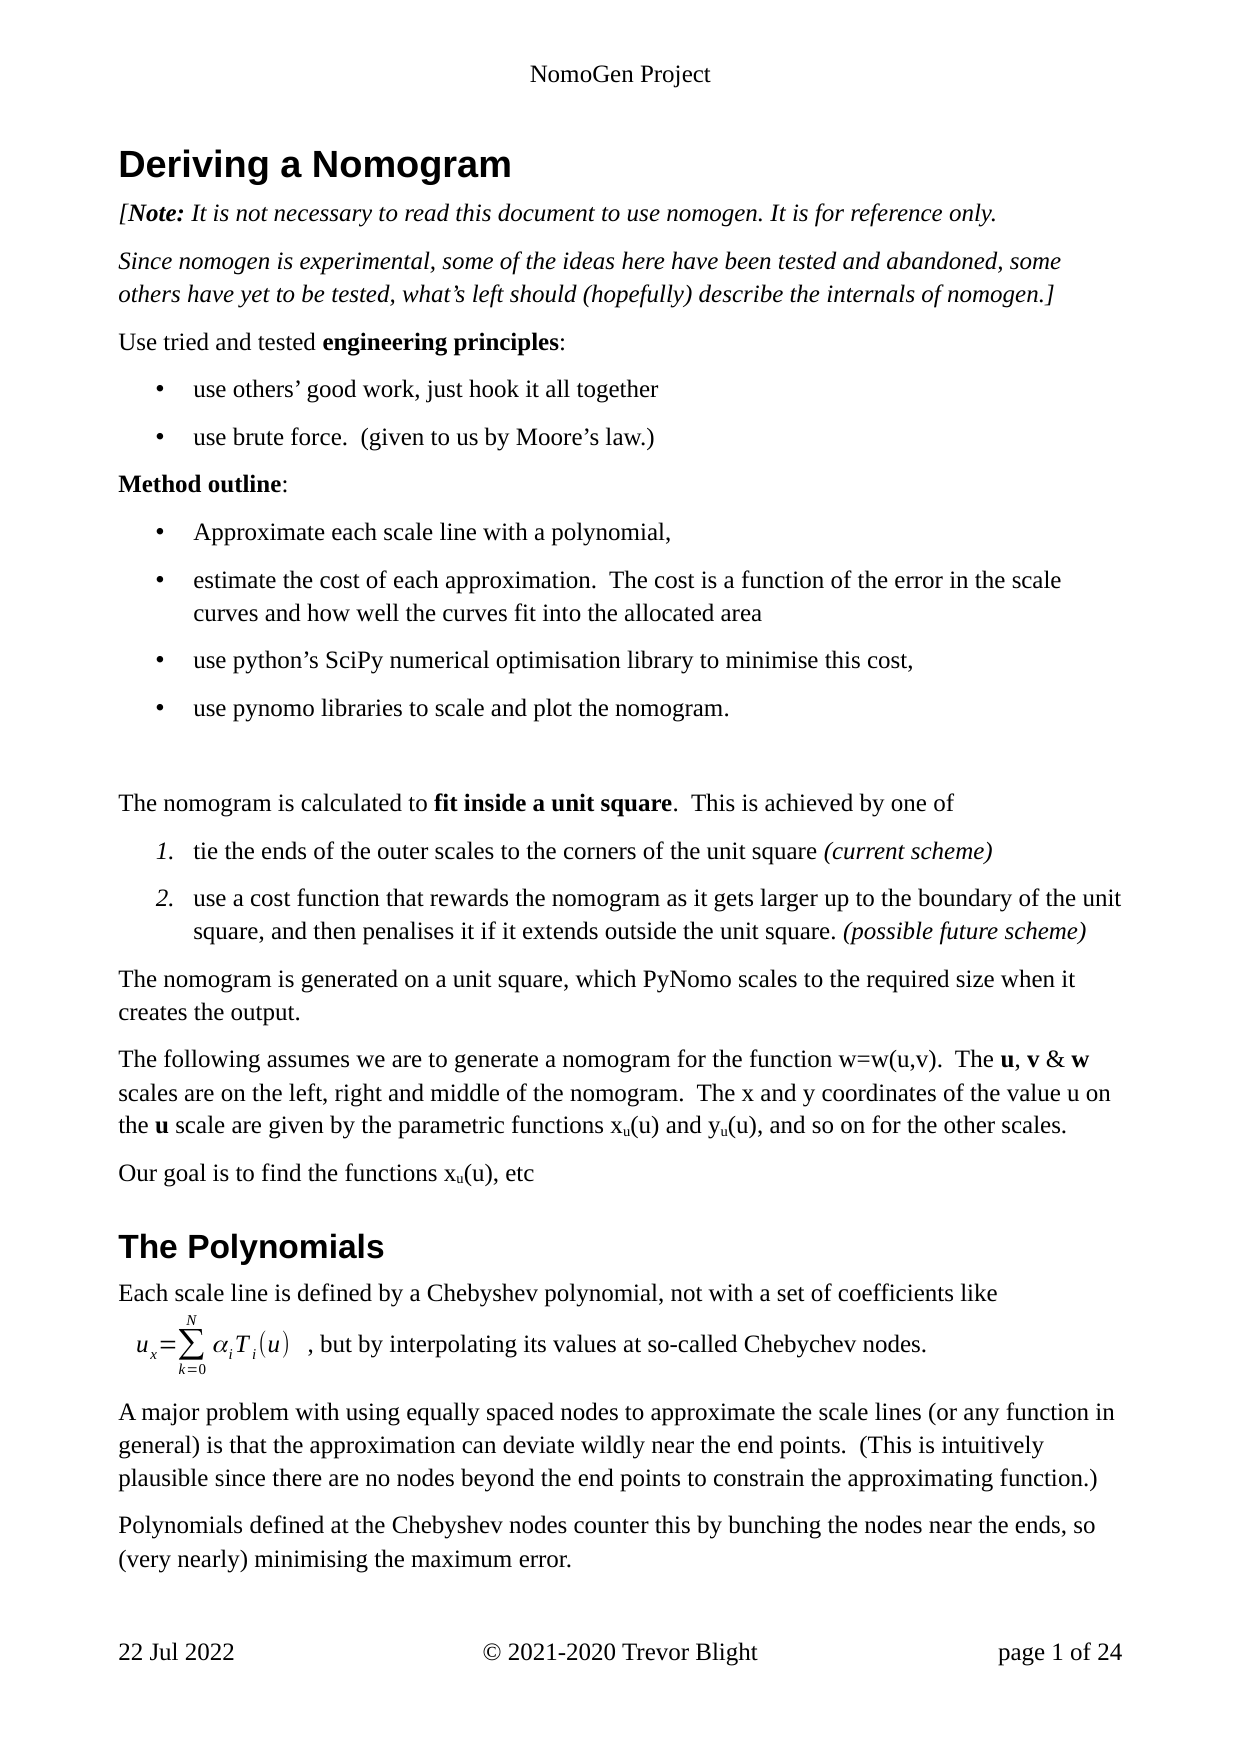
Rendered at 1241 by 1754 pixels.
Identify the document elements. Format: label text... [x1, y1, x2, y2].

list use python’s SciPy numerical optimisation library to minimise this cost, [156, 645, 1122, 674]
list Approximate each scale line with a polynomial, [156, 517, 1122, 546]
text Since nomogen is experimental, some of the ideas here have been tested and abandoned, some others have yet to be tested, what’s left should (hopefully) describe the internals of nomogen.] [118, 246, 1122, 308]
text Use tried and tested engineering principles: [118, 327, 1122, 355]
text Our goal is to find the functions xu(u), etc [118, 1158, 1122, 1187]
list use others’ good work, just hook it all together [156, 374, 1122, 403]
text Each scale line is defined by a Chebyshev polynomial, not with a set of coefficients like, but by interpolating its values at so-called Chebychev nodes. [118, 1278, 1122, 1378]
subtitle The Polynomials [118, 1227, 1122, 1265]
list tie the ends of the outer scales to the corners of the unit square (current scheme) [156, 836, 1122, 864]
list use a cost function that rewards the nomogram as it gets larger up to the boundary of the unit square, and then penalises it if it extends outside the unit square. (possible future scheme) [156, 883, 1122, 945]
list use brute force. (given to us by Moore’s law.) [156, 422, 1122, 451]
text Polynomials defined at the Chebyshev nodes counter this by bunching the nodes near the ends, so (very nearly) minimising the maximum error. [118, 1511, 1122, 1572]
text Method outline: [118, 469, 1122, 498]
text [Note: It is not necessary to read this document to use nomogen. It is for reference only. [118, 198, 1122, 227]
list use pynomo libraries to scale and plot the nomogram. [156, 693, 1122, 722]
text The nomogram is generated on a unit square, which PyNomo scales to the required size when it creates the output. [118, 964, 1122, 1026]
text A major problem with using equally spaced nodes to approximate the scale lines (or any function in general) is that the approximation can deviate wildly near the end points. (This is intuitively plausible since there are no nodes beyond the end points to constrain the approximating function.) [118, 1397, 1122, 1492]
subtitle Deriving a Nomogram [118, 142, 1122, 186]
list estimate the cost of each approximation. The cost is a function of the error in the scale curves and how well the curves fit into the allocated area [156, 565, 1122, 626]
text The following assumes we are to generate a nomogram for the function w=w(u,v). The u, v & w scales are on the left, right and middle of the nomogram. The x and y coordinates of the value u on the u scale are given by the parametric functions xu(u) and yu(u), and so on for the other scales. [118, 1044, 1122, 1139]
text The nomogram is calculated to fit inside a unit square. This is achieved by one of [118, 788, 1122, 817]
